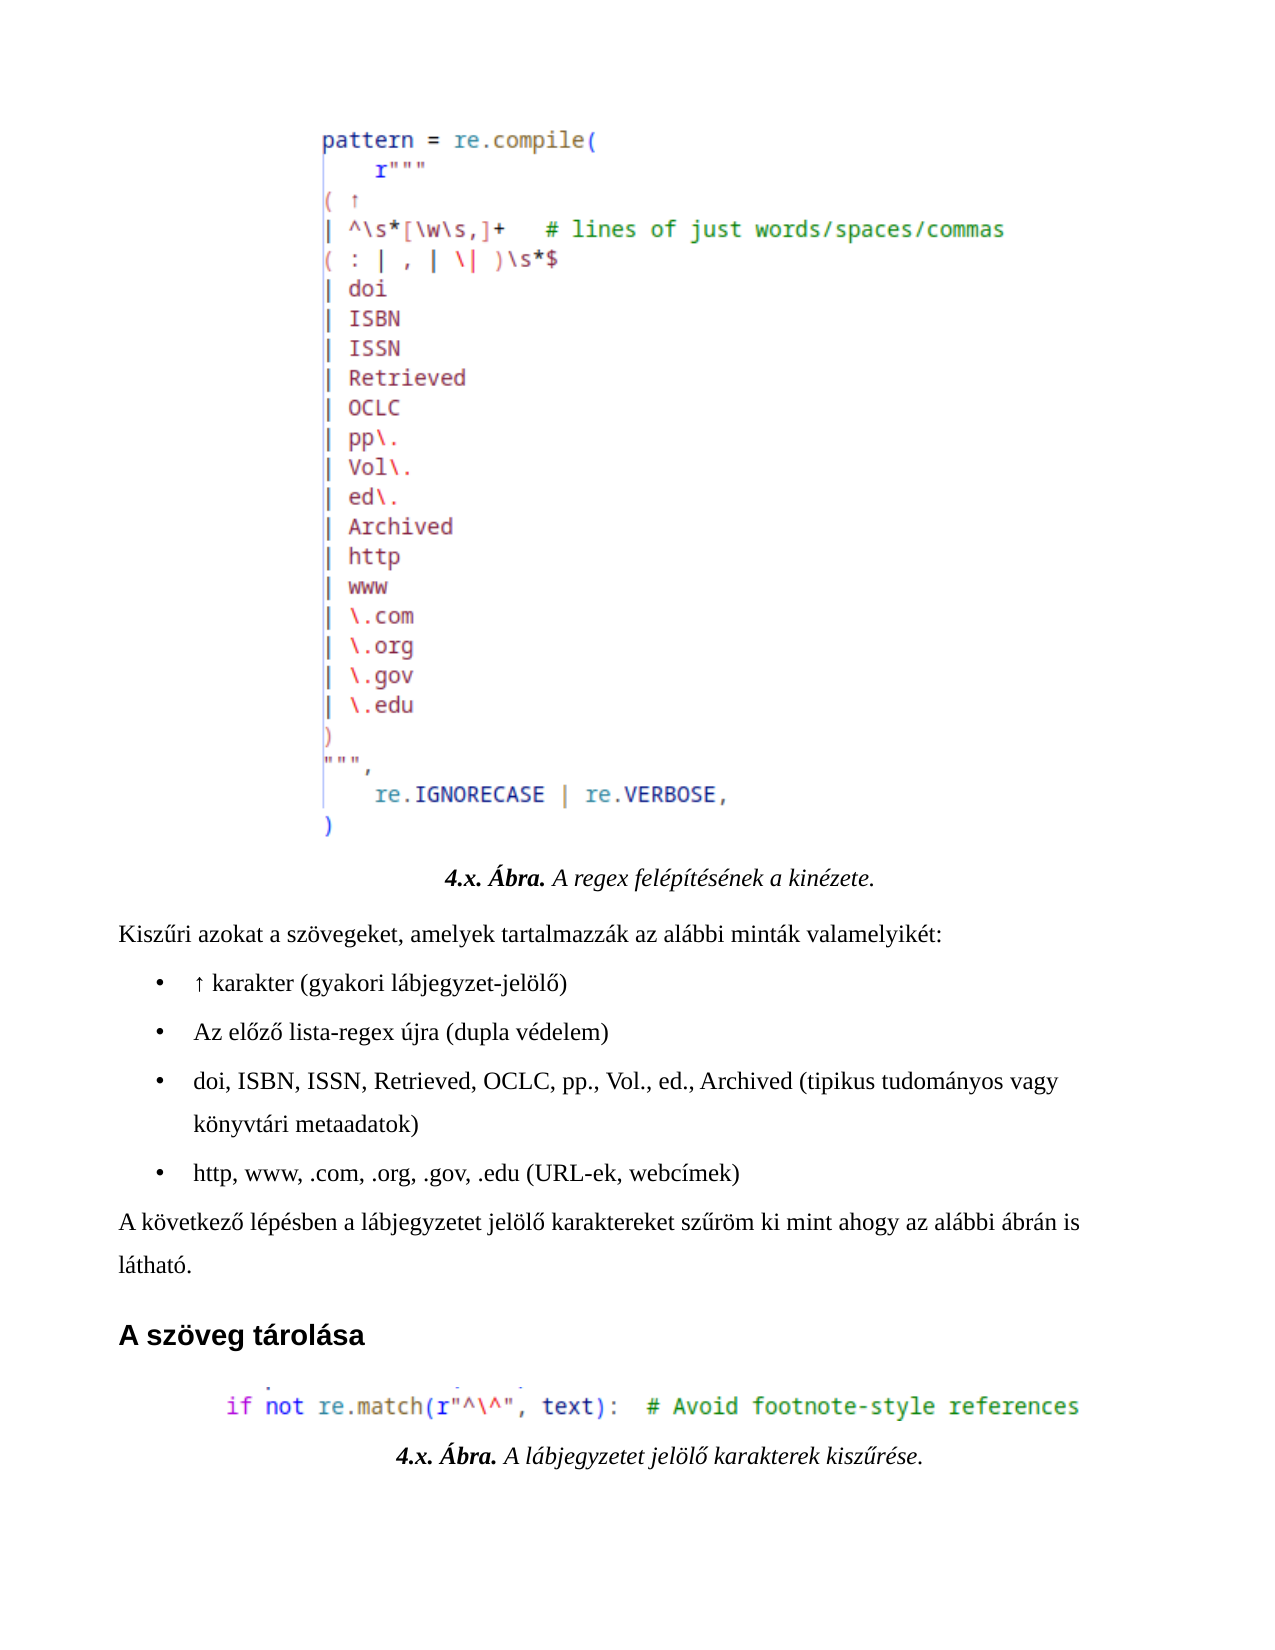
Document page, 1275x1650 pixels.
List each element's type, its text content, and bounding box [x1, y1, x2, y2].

subtitle A szöveg tárolása [118, 1318, 1109, 1351]
text 4.x. Ábra. A lábjegyzetet jelölő karakterek kiszűrése. [165, 1382, 1157, 1470]
list doi, ISBN, ISSN, Retrieved, OCLC, pp., Vol., ed., Archived (tipikus tudományos vagy könyvtári metaadatok) [156, 1066, 1157, 1138]
text 4.x. Ábra. A regex felépítésének a kinézete. [165, 843, 1157, 892]
picture [315, 124, 1008, 843]
list ↑ karakter (gyakori lábjegyzet-jelölő) [156, 968, 1157, 996]
list http, www, .com, .org, .gov, .edu (URL-ek, webcímek) [156, 1158, 1157, 1187]
list Az előző lista-regex újra (dupla védelem) [156, 1017, 1157, 1046]
text Kiszűri azokat a szövegeket, amelyek tartalmazzák az alábbi minták valamelyikét: [118, 919, 1127, 947]
text A következő lépésben a lábjegyzetet jelölő karaktereket szűröm ki mint ahogy az alábbi ábrán is látható. [118, 1207, 1127, 1279]
picture [220, 1387, 1102, 1421]
